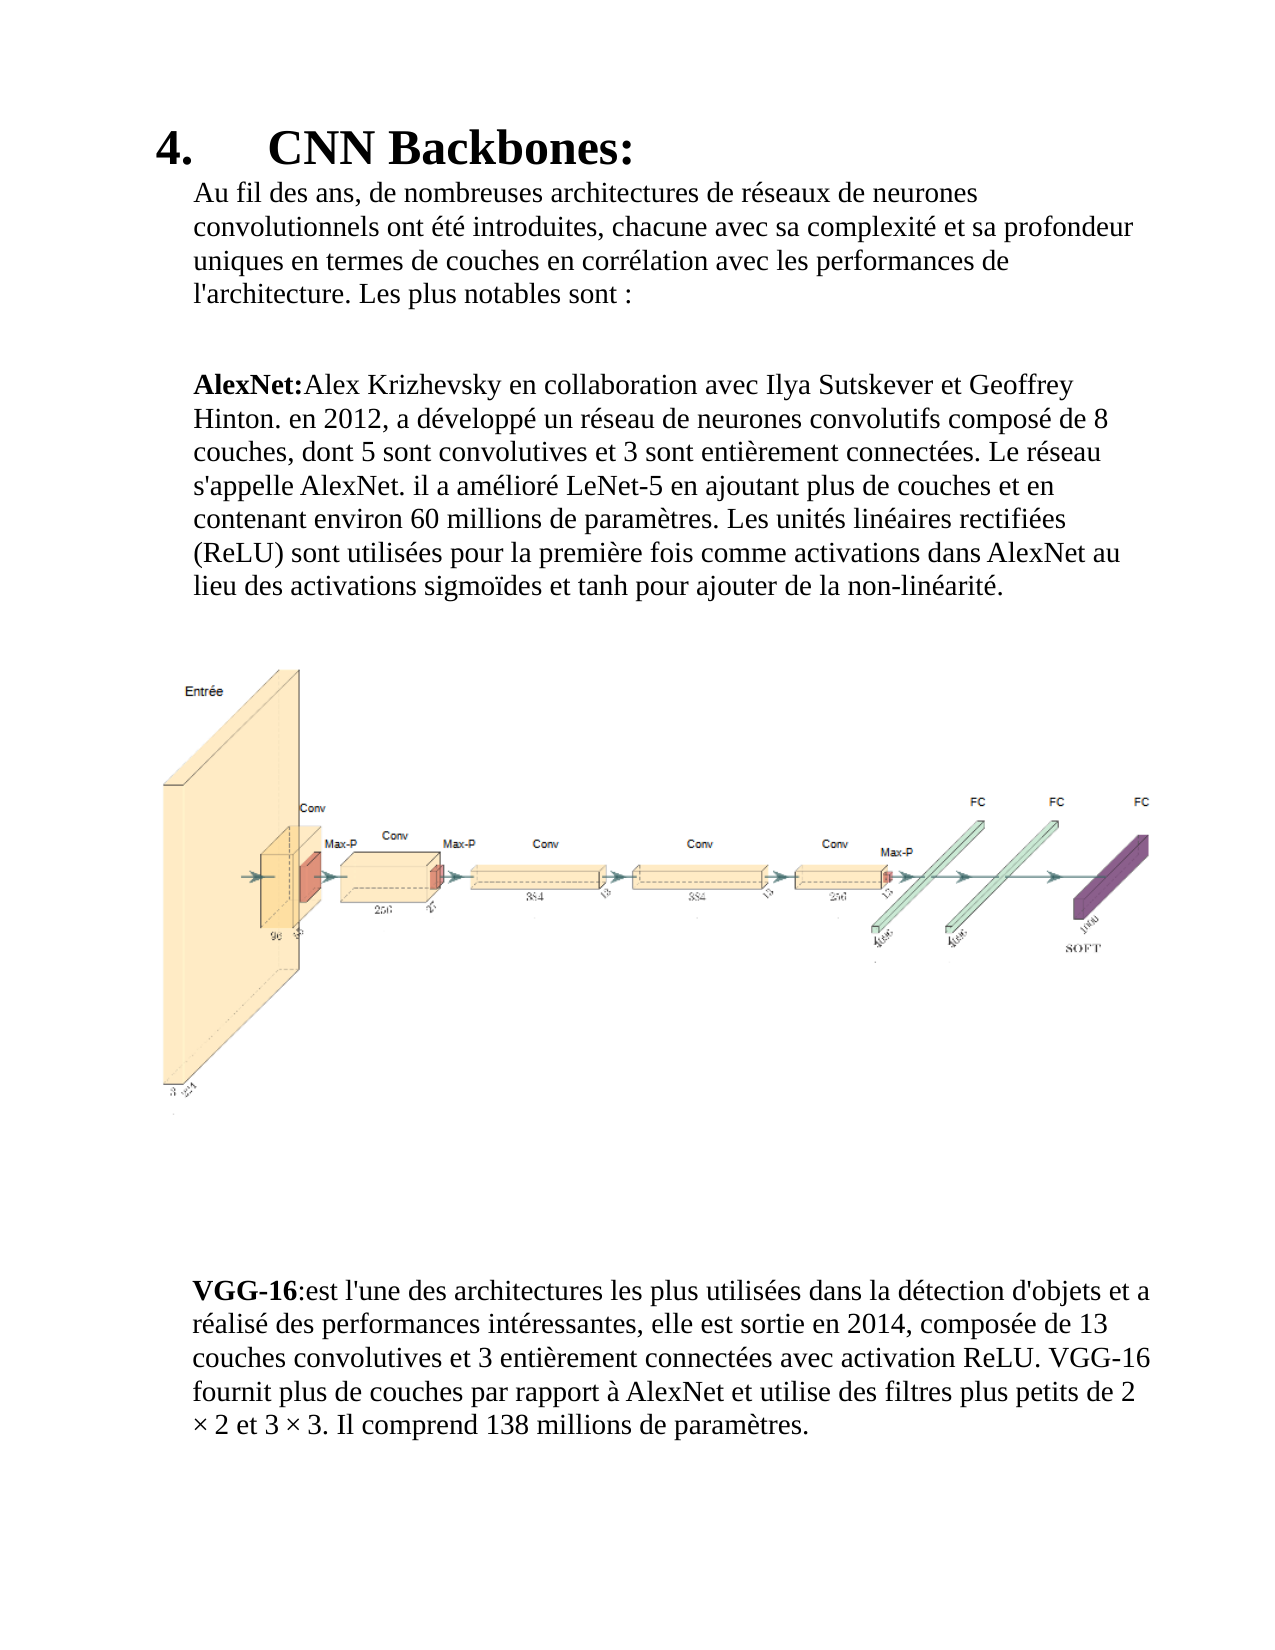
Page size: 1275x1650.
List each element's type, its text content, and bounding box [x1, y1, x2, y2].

text VGG-16:est l'une des architectures les plus utilisées dans la détection d'objets et a réalisé des performances intéressantes, elle est sortie en 2014, composée de 13 couches convolutives et 3 entièrement connectées avec activation ReLU. VGG-16 fournit plus de couches par rapport à AlexNet et utilise des filtres plus petits de 2 × 2 et 3 × 3. Il comprend 138 millions de paramètres. [118, 1273, 1157, 1441]
list CNN Backbones: [156, 118, 1157, 176]
list AlexNet:Alex Krizhevsky en collaboration avec Ilya Sutskever et Geoffrey Hinton. en 2012, a développé un réseau de neurones convolutifs composé de 8 couches, dont 5 sont convolutives et 3 sont entièrement connectées. Le réseau s'appelle AlexNet. il a amélioré LeNet-5 en ajoutant plus de couches et en contenant environ 60 millions de paramètres. Les unités linéaires rectifiées (ReLU) sont utilisées pour la première fois comme activations dans AlexNet au lieu des activations sigmoïdes et tanh pour ajouter de la non-linéarité. [156, 367, 1157, 602]
list Au fil des ans, de nombreuses architectures de réseaux de neurones convolutionnels ont été introduites, chacune avec sa complexité et sa profondeur uniques en termes de couches en corrélation avec les performances de l'architecture. Les plus notables sont : [156, 176, 1157, 310]
picture [118, 659, 1157, 1158]
